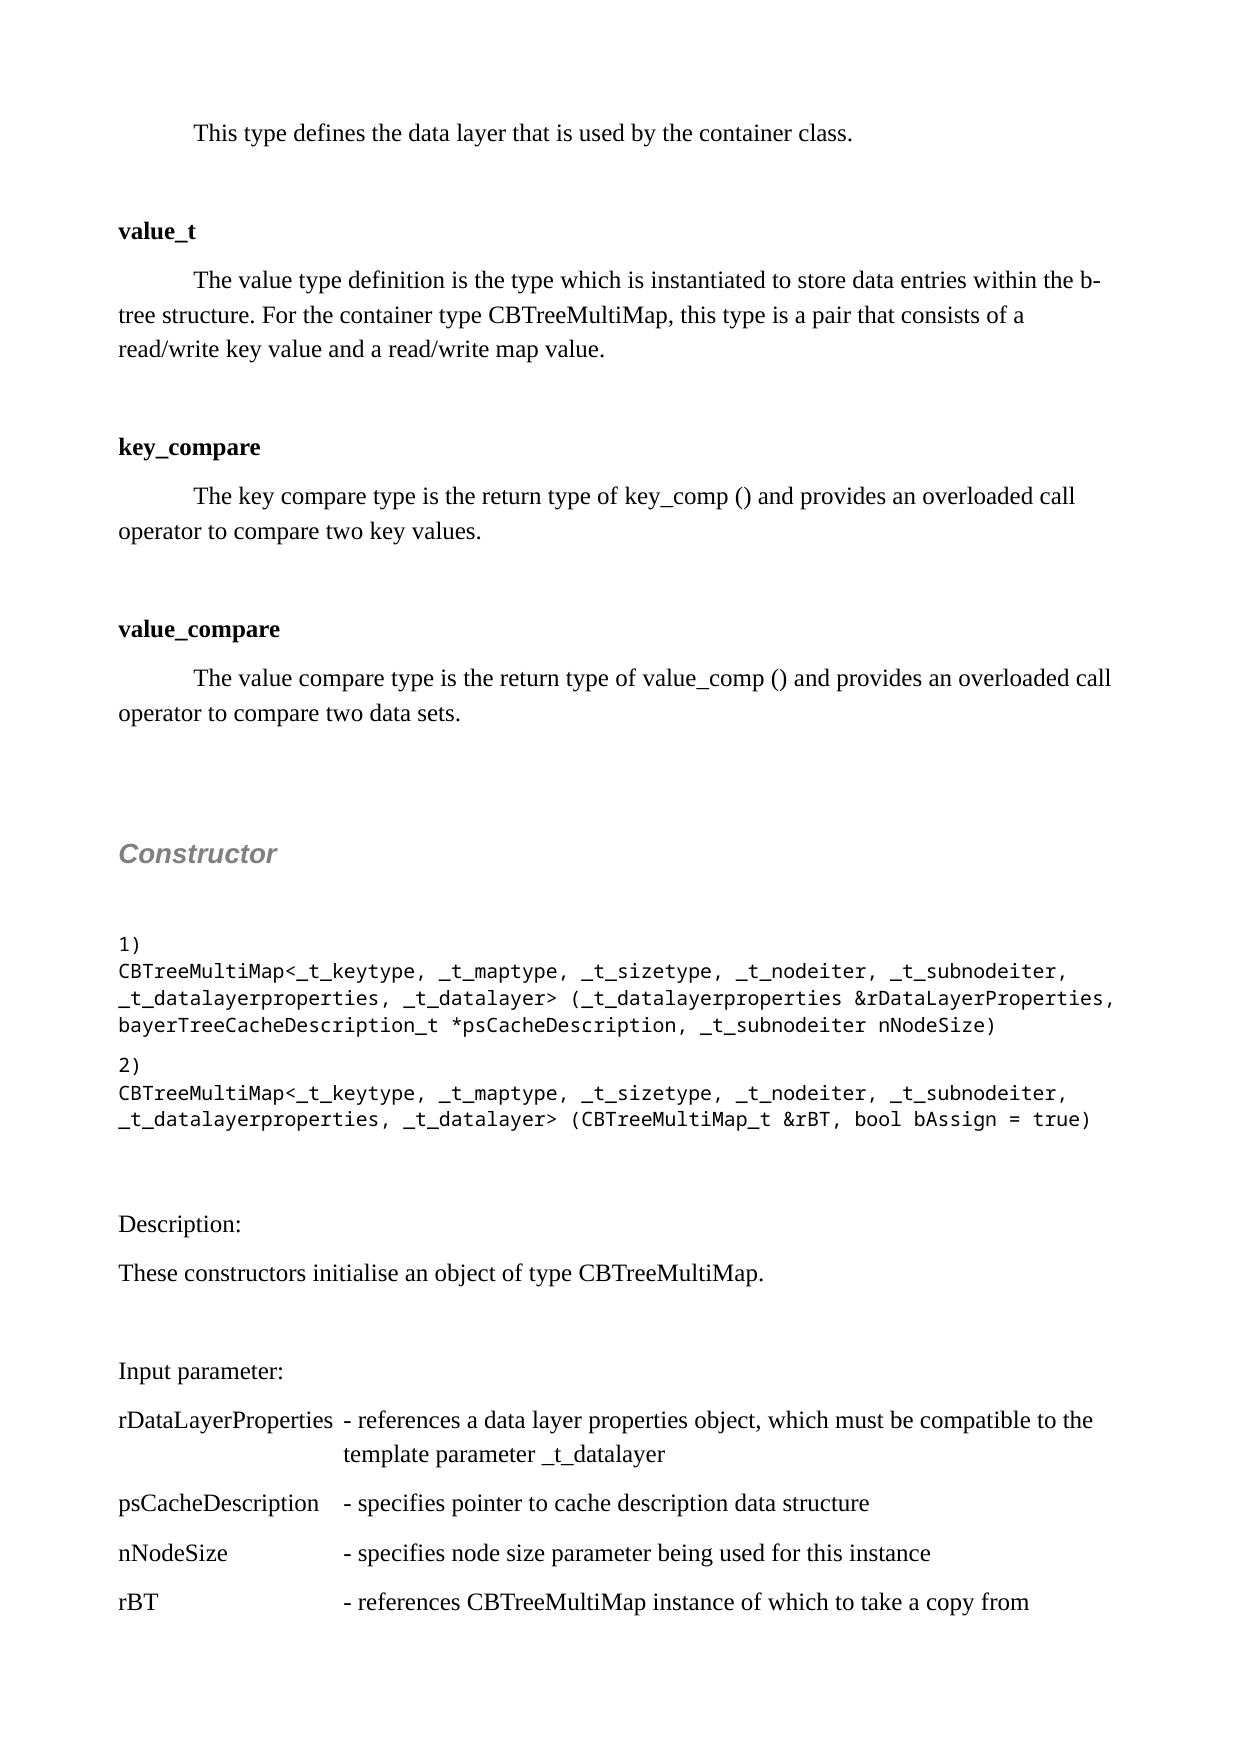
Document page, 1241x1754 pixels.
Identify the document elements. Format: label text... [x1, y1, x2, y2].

text nNodeSize - specifies node size parameter being used for this instance [118, 1538, 1122, 1566]
text The value compare type is the return type of value_comp () and provides an overloaded call operator to compare two data sets. [118, 663, 1122, 726]
subtitle Constructor [118, 837, 1122, 869]
text This type defines the data layer that is used by the container class. [118, 118, 1122, 147]
text rBT - references CBTreeMultiMap instance of which to take a copy from [118, 1587, 1122, 1615]
text key_compare [118, 432, 1122, 461]
text Input parameter: [118, 1356, 1122, 1385]
text 1) [118, 930, 1122, 957]
text 2) [118, 1052, 1122, 1079]
text CBTreeMultiMap<_t_keytype, _t_maptype, _t_sizetype, _t_nodeiter, _t_subnodeiter, _t_datalayerproperties, _t_datalayer> (_t_datalayerproperties &rDataLayerProperties, [118, 957, 1122, 1011]
text rDataLayerProperties - references a data layer properties object, which must be compatible to the template parameter _t_datalayer [118, 1405, 1122, 1468]
text bayerTreeCacheDescription_t *psCacheDescription, _t_subnodeiter nNodeSize) [118, 1011, 1122, 1038]
text value_t [118, 216, 1122, 245]
text These constructors initialise an object of type CBTreeMultiMap. [118, 1258, 1122, 1287]
text CBTreeMultiMap<_t_keytype, _t_maptype, _t_sizetype, _t_nodeiter, _t_subnodeiter, _t_datalayerproperties, _t_datalayer> (CBTreeMultiMap_t &rBT, bool bAssign = true) [118, 1079, 1122, 1133]
text The key compare type is the return type of key_comp () and provides an overloaded call operator to compare two key values. [118, 481, 1122, 545]
text psCacheDescription - specifies pointer to cache description data structure [118, 1488, 1122, 1517]
text value_compare [118, 614, 1122, 643]
text Description: [118, 1209, 1122, 1237]
text The value type definition is the type which is instantiated to store data entries within the b-tree structure. For the container type CBTreeMultiMap, this type is a pair that consists of a read/write key value and a read/write map value. [118, 265, 1122, 363]
